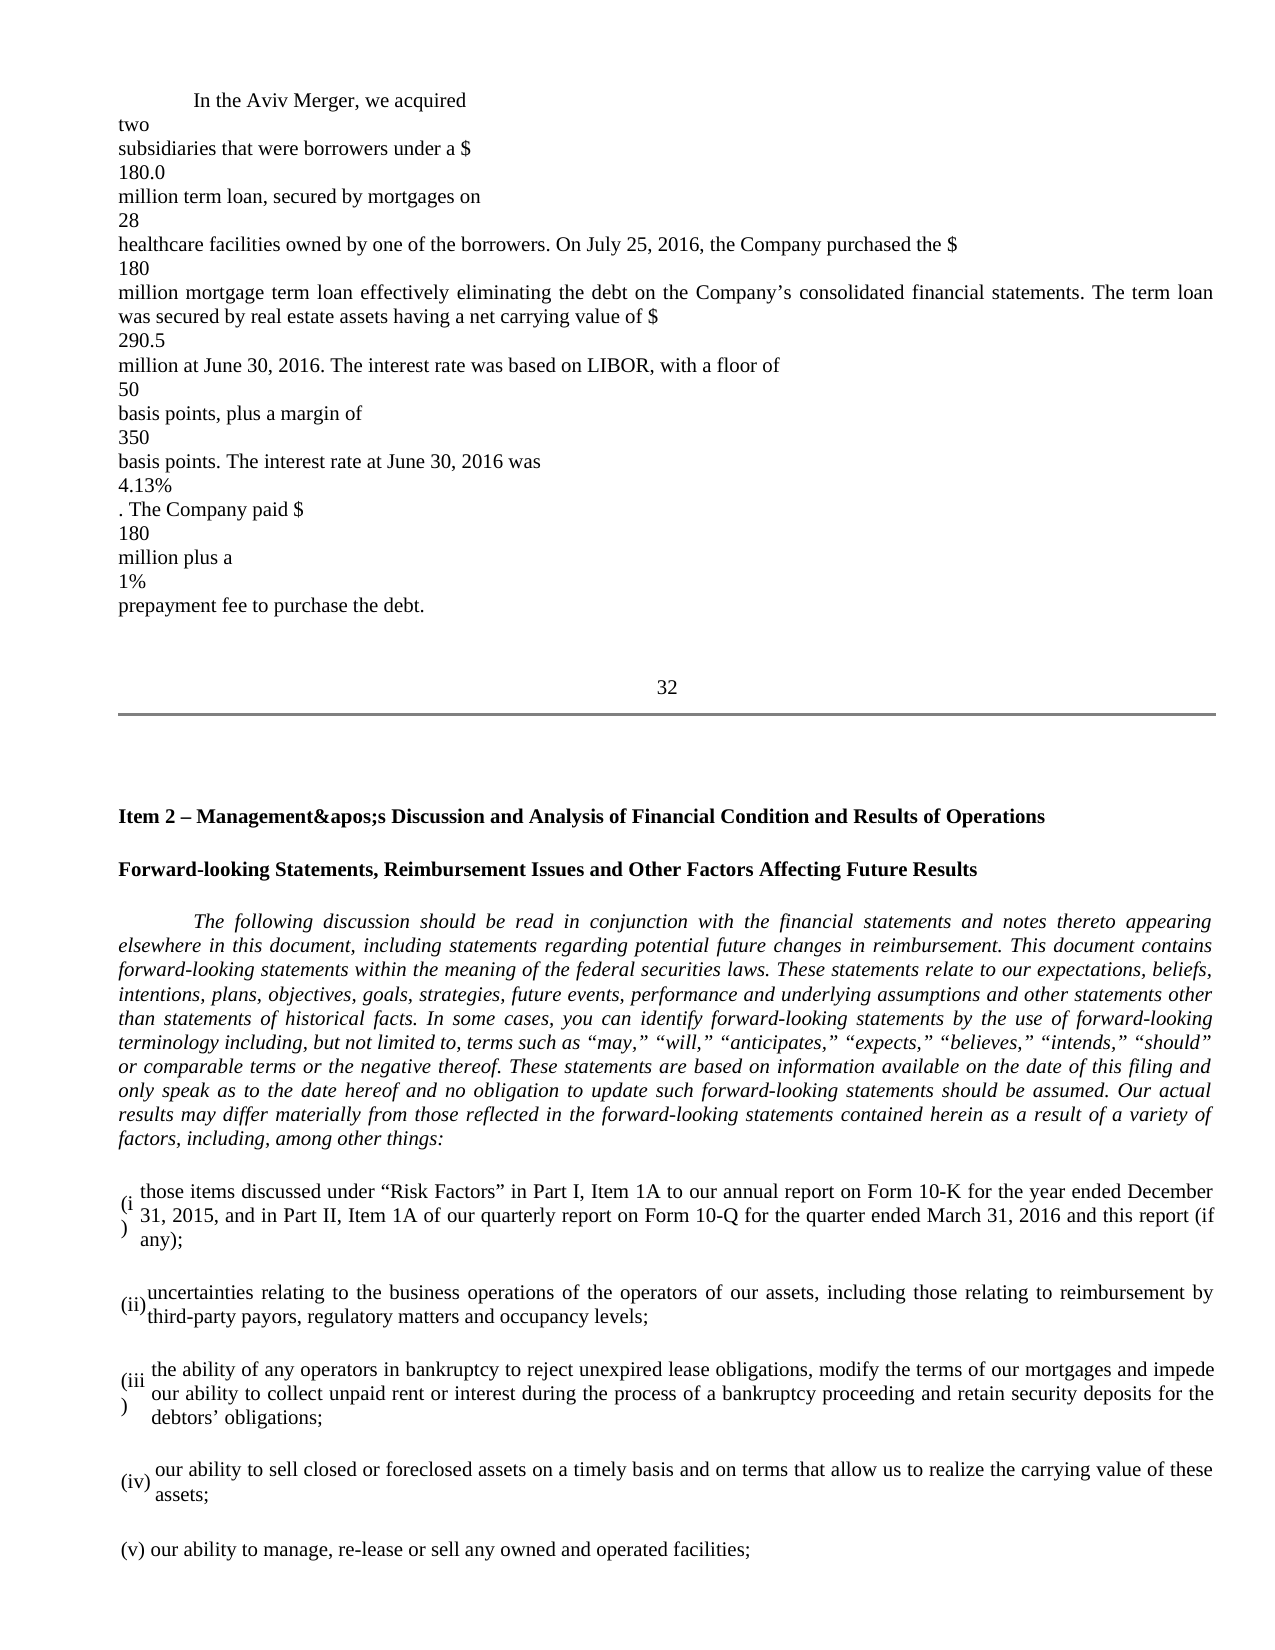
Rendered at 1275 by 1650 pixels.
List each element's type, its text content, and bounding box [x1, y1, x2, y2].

text basis points, plus a margin of [118, 401, 1216, 425]
text 180 [118, 521, 1216, 545]
text prepayment fee to purchase the debt. [118, 593, 1216, 617]
text two [118, 112, 1216, 136]
text million plus a [118, 545, 1216, 569]
text 350 [118, 425, 1216, 449]
text million at June 30, 2016. The interest rate was based on LIBOR, with a floor of [118, 352, 1216, 377]
table_header those items discussed under “Risk Factors” in Part I, Item 1A to our annual report on Form 10-K for the year ended December 31, 2015, and in Part II, Item 1A of our quarterly report on Form 10-Q for the quarter ended March 31, 2016 and this report (if any); [140, 1179, 1216, 1251]
text subsidiaries that were borrowers under a $ [118, 136, 1216, 160]
table_header our ability to manage, re-lease or sell any owned and operated facilities; [150, 1534, 810, 1563]
text million term loan, secured by mortgages on [118, 184, 1216, 208]
text In the Aviv Merger, we acquired [118, 88, 1216, 112]
text basis points. The interest rate at June 30, 2016 was [118, 449, 1216, 473]
table_header (i) [121, 1179, 140, 1251]
text 28 [118, 208, 1216, 232]
text 180 [118, 256, 1216, 280]
text 4.13% [118, 473, 1216, 497]
table_header the ability of any operators in bankruptcy to reject unexpired lease obligations, modify the terms of our mortgages and impede our ability to collect unpaid rent or interest during the process of a bankruptcy proceeding and retain security deposits for the debtors’ obligations; [151, 1356, 1216, 1429]
text Forward-looking Statements, Reimbursement Issues and Other Factors Affecting Future Results [118, 856, 1216, 881]
table_header (iv) [121, 1458, 155, 1506]
table_header uncertainties relating to the business operations of the operators of our assets, including those relating to reimbursement by third-party payors, regulatory matters and occupancy levels; [147, 1280, 1216, 1328]
text 290.5 [118, 328, 1216, 352]
text 1% [118, 569, 1216, 593]
text million mortgage term loan effectively eliminating the debt on the Company’s consolidated financial statements. The term loan was secured by real estate assets having a net carrying value of $ [118, 280, 1216, 328]
table_header (v) [121, 1534, 150, 1563]
text 50 [118, 377, 1216, 401]
table_header (ii) [121, 1280, 147, 1328]
table_header our ability to sell closed or foreclosed assets on a timely basis and on terms that allow us to realize the carrying value of these assets; [155, 1458, 1216, 1506]
text . The Company paid $ [118, 497, 1216, 521]
table_header (iii) [121, 1356, 151, 1429]
text healthcare facilities owned by one of the borrowers. On July 25, 2016, the Company purchased the $ [118, 232, 1216, 256]
text 180.0 [118, 160, 1216, 184]
text The following discussion should be read in conjunction with the financial statements and notes thereto appearing elsewhere in this document, including statements regarding potential future changes in reimbursement. This document contains forward-looking statements within the meaning of the federal securities laws. These statements relate to our expectations, beliefs, intentions, plans, objectives, goals, strategies, future events, performance and underlying assumptions and other statements other than statements of historical facts. In some cases, you can identify forward-looking statements by the use of forward-looking terminology including, but not limited to, terms such as “may,” “will,” “anticipates,” “expects,” “believes,” “intends,” “should” or comparable terms or the negative thereof. These statements are based on information available on the date of this filing and only speak as to the date hereof and no obligation to update such forward-looking statements should be assumed. Our actual results may differ materially from those reflected in the forward-looking statements contained herein as a result of a variety of factors, including, among other things: [118, 909, 1216, 1150]
text 32 [118, 675, 1216, 699]
text Item 2 – Management&apos;s Discussion and Analysis of Financial Condition and Results of Operations [118, 804, 1216, 828]
